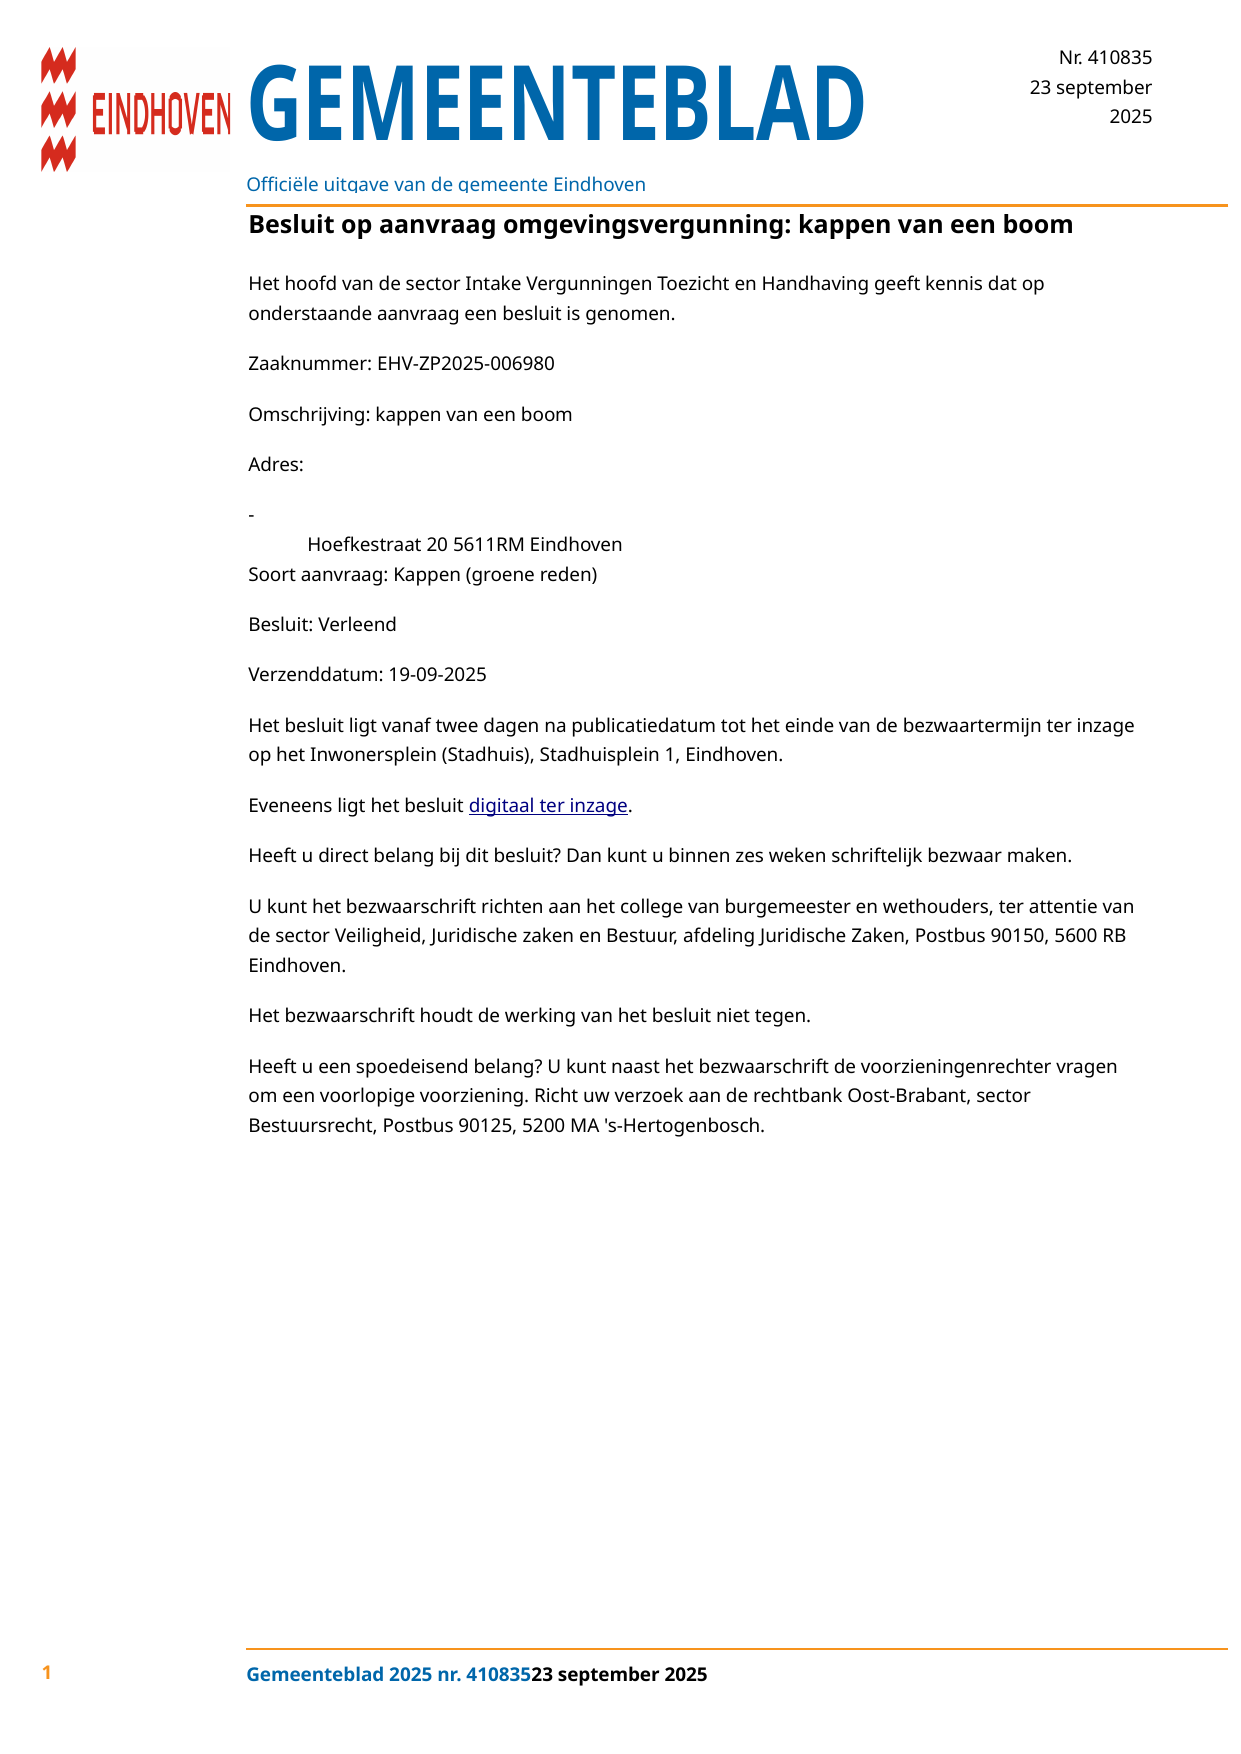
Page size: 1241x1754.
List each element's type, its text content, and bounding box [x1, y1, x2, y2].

text Heeft u een spoedeisend belang? U kunt naast het bezwaarschrift de voorzieningenrechter vragen om een voorlopige voorziening. Richt uw verzoek aan de rechtbank Oost-Brabant, sector Bestuursrecht, Postbus 90125, 5200 MA 's-Hertogenbosch. [248, 1053, 1152, 1138]
text U kunt het bezwaarschrift richten aan het college van burgemeester en wethouders, ter attentie van de sector Veiligheid, Juridische zaken en Bestuur, afdeling Juridische Zaken, Postbus 90150, 5600 RB Eindhoven. [248, 893, 1152, 978]
text Verzenddatum: 19-09-2025 [248, 662, 1152, 687]
text Adres: [248, 451, 1152, 477]
text Besluit op aanvraag omgevingsvergunning: kappen van een boom [248, 207, 1152, 241]
text Soort aanvraag: Kappen (groene reden) [248, 561, 1152, 586]
text Het hoofd van de sector Intake Vergunningen Toezicht en Handhaving geeft kennis dat op onderstaande aanvraag een besluit is genomen. [248, 270, 1152, 326]
text Het bezwaarschrift houdt de werking van het besluit niet tegen. [248, 1002, 1152, 1028]
text Besluit: Verleend [248, 611, 1152, 637]
text Eveneens ligt het besluit digitaal ter inzage. [248, 792, 1152, 818]
picture [41, 47, 231, 172]
text Omschrijving: kappen van een boom [248, 401, 1152, 426]
list Hoefkestraat 20 5611RM Eindhoven [248, 531, 1152, 557]
text Heeft u direct belang bij dit besluit? Dan kunt u binnen zes weken schriftelijk bezwaar maken. [248, 842, 1152, 868]
text Het besluit ligt vanaf twee dagen na publicatiedatum tot het einde van de bezwaartermijn ter inzage op het Inwonersplein (Stadhuis), Stadhuisplein 1, Eindhoven. [248, 712, 1152, 767]
text Zaaknummer: EHV-ZP2025-006980 [248, 350, 1152, 376]
